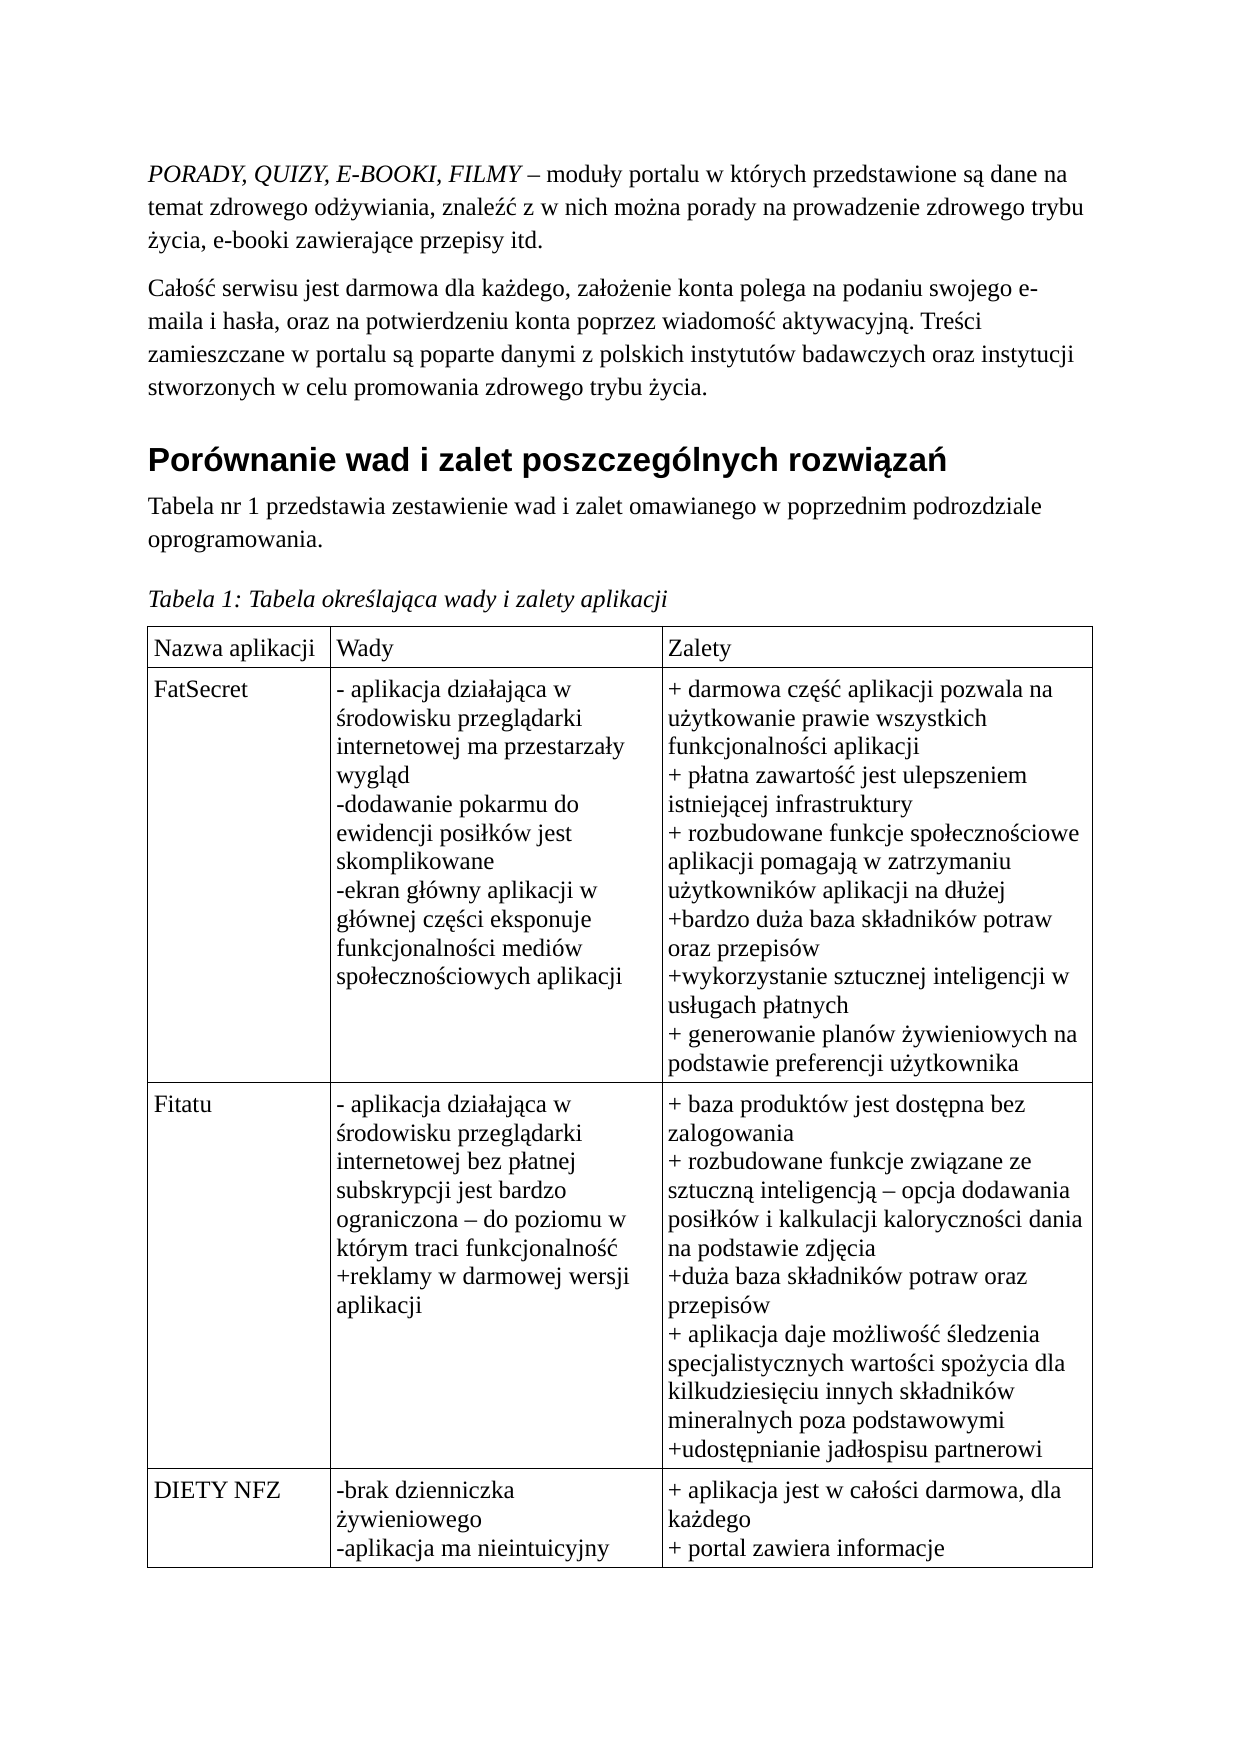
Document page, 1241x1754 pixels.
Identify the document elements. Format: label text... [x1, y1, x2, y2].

table_cell + aplikacja jest w całości darmowa, dla każdego + portal zawiera informacje [663, 1469, 1092, 1567]
text Całość serwisu jest darmowa dla każdego, założenie konta polega na podaniu swojego e-maila i hasła, oraz na potwierdzeniu konta poprzez wiadomość aktywacyjną. Treści zamieszczane w portalu są poparte danymi z polskich instytutów badawczych oraz instytucji stworzonych w celu promowania zdrowego trybu życia. [148, 273, 1092, 401]
text PORADY, QUIZY, E-BOOKI, FILMY – moduły portalu w których przedstawione są dane na temat zdrowego odżywiania, znaleźć z w nich można porady na prowadzenie zdrowego trybu życia, e-booki zawierające przepisy itd. [148, 159, 1092, 254]
table_cell + darmowa część aplikacji pozwala na użytkowanie prawie wszystkich funkcjonalności aplikacji + płatna zawartość jest ulepszeniem istniejącej infrastruktury + rozbudowane funkcje społecznościowe aplikacji pomagają w zatrzymaniu użytkowników aplikacji na dłużej +bardzo duża baza składników potraw oraz przepisów +wykorzystanie sztucznej inteligencji w usługach płatnych + generowanie planów żywieniowych na podstawie preferencji użytkownika [663, 668, 1092, 1082]
table_cell DIETY NFZ [148, 1469, 330, 1567]
table_cell Fitatu [148, 1083, 330, 1468]
table_header Nazwa aplikacji [148, 627, 330, 667]
table_header Zalety [663, 627, 1092, 667]
text Tabela 1: Tabela określająca wady i zalety aplikacji [148, 584, 1092, 613]
table_cell + baza produktów jest dostępna bez zalogowania + rozbudowane funkcje związane ze sztuczną inteligencją – opcja dodawania posiłków i kalkulacji kaloryczności dania na podstawie zdjęcia +duża baza składników potraw oraz przepisów + aplikacja daje możliwość śledzenia specjalistycznych wartości spożycia dla kilkudziesięciu innych składników mineralnych poza podstawowymi +udostępnianie jadłospisu partnerowi [663, 1083, 1092, 1468]
table_cell - aplikacja działająca w środowisku przeglądarki internetowej ma przestarzały wygląd -dodawanie pokarmu do ewidencji posiłków jest skomplikowane -ekran główny aplikacji w głównej części eksponuje funkcjonalności mediów społecznościowych aplikacji [331, 668, 662, 1082]
table_header Wady [331, 627, 662, 667]
text Tabela nr 1 przedstawia zestawienie wad i zalet omawianego w poprzednim podrozdziale oprogramowania. [148, 491, 1092, 553]
table_cell -brak dzienniczka żywieniowego -aplikacja ma nieintuicyjny [331, 1469, 662, 1567]
table_cell - aplikacja działająca w środowisku przeglądarki internetowej bez płatnej subskrypcji jest bardzo ograniczona – do poziomu w którym traci funkcjonalność +reklamy w darmowej wersji aplikacji [331, 1083, 662, 1468]
table_cell FatSecret [148, 668, 330, 1082]
subtitle Porównanie wad i zalet poszczególnych rozwiązań [148, 441, 1092, 479]
